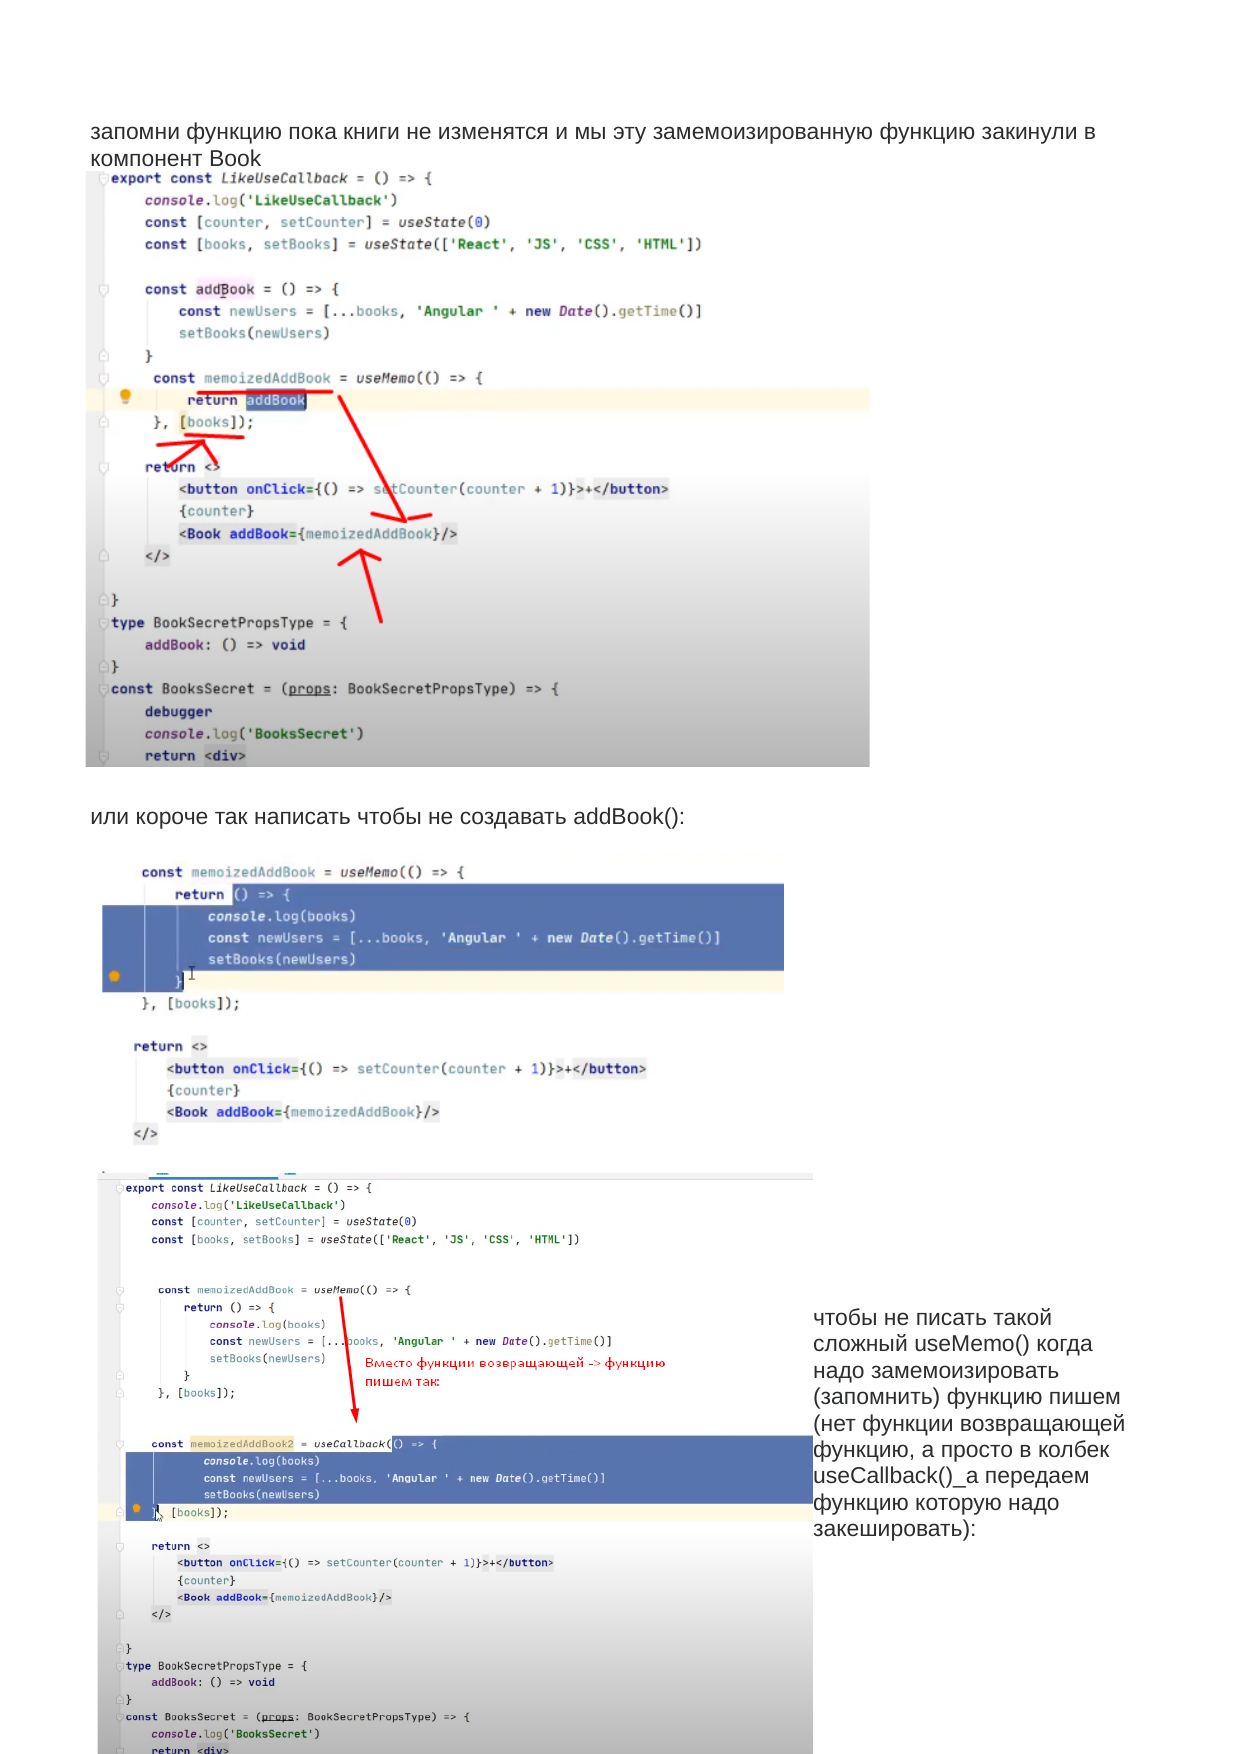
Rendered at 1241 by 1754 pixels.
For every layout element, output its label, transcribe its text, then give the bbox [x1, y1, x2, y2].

text чтобы не писать такой сложный useMemo() когда надо замемоизировать (запомнить) функцию пишем (нет функции возвращающей функцию, а просто в колбек useCallback()_a передаем функцию которую надо закешировать): [813, 1304, 1150, 1541]
picture [85, 171, 870, 767]
picture [97, 853, 813, 1754]
text запомни функцию пока книги не изменятся и мы эту замемоизированную функцию закинули в компонент Book [90, 118, 1150, 171]
text или короче так написать чтобы не создавать addBook(): [90, 803, 1150, 830]
